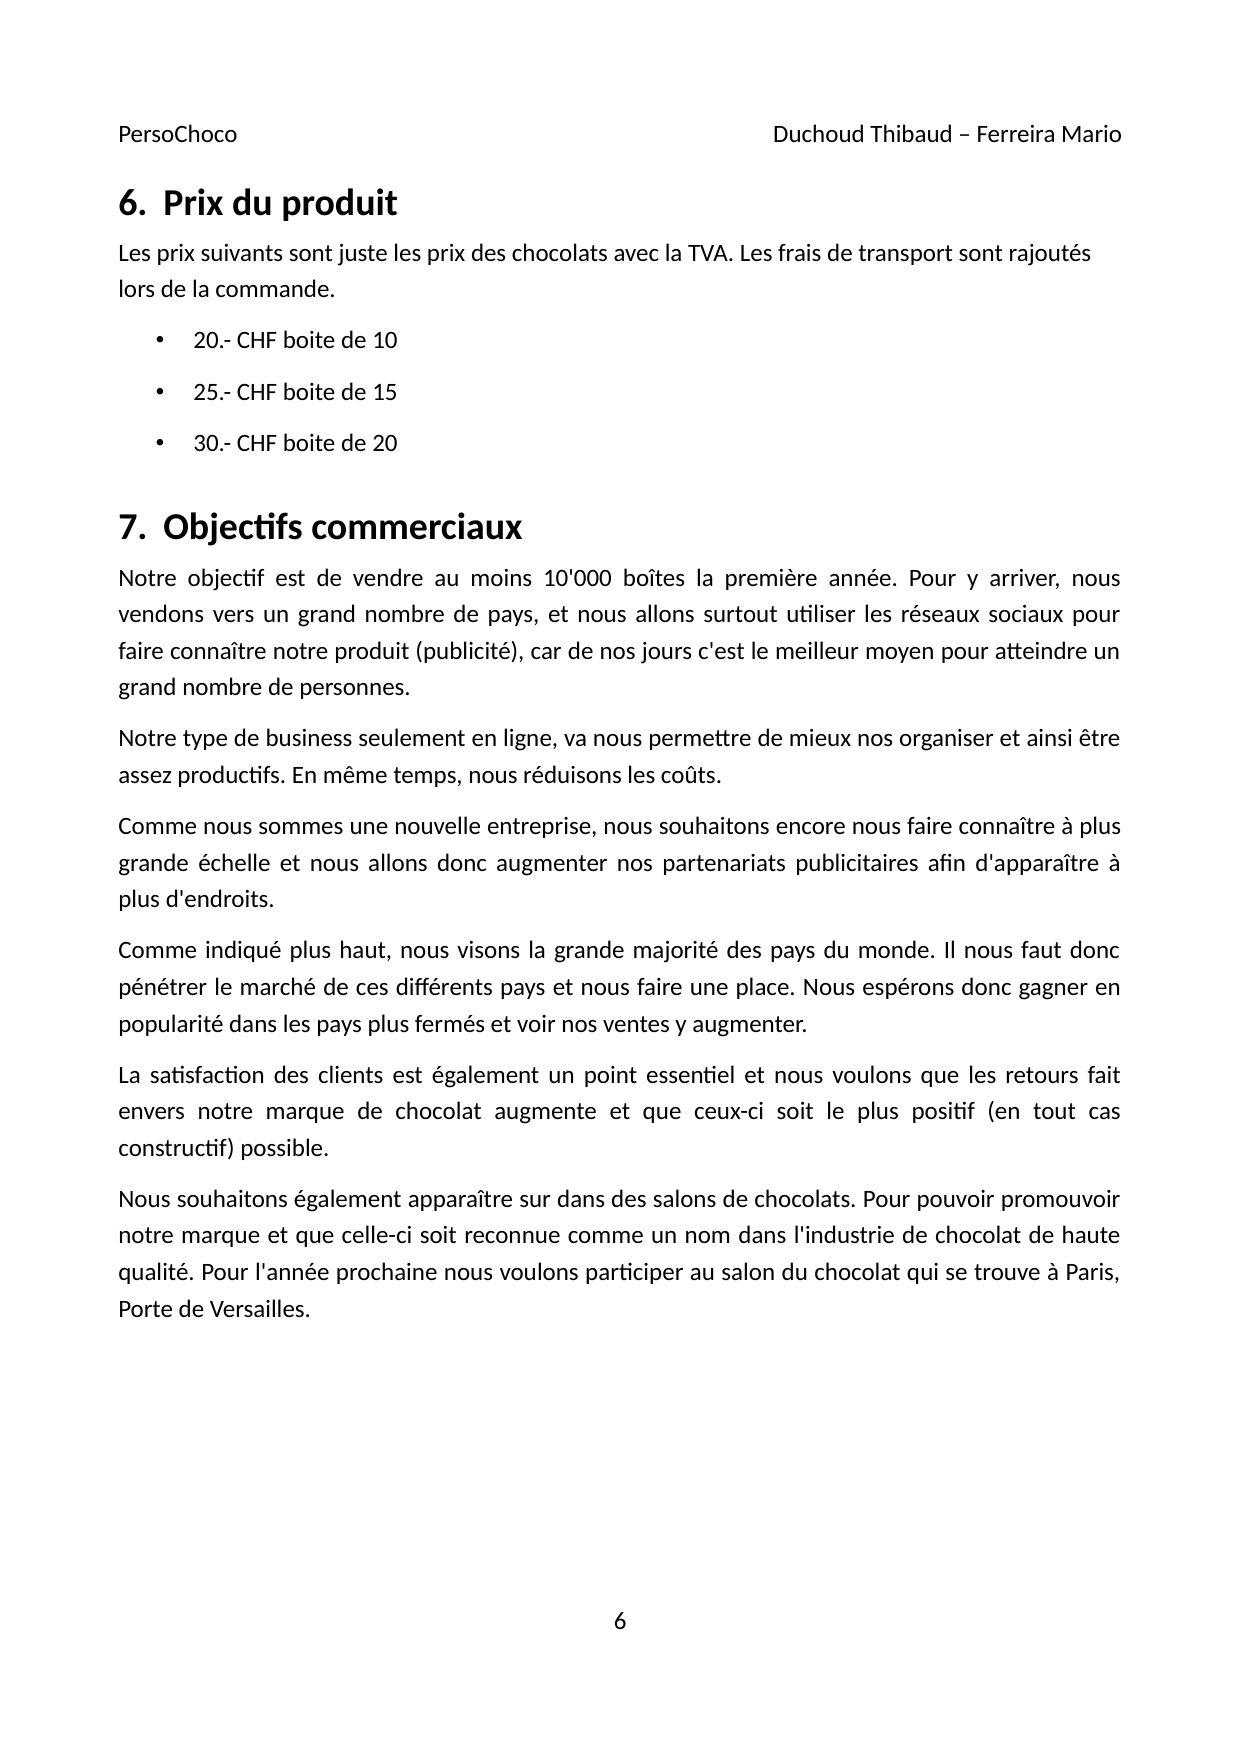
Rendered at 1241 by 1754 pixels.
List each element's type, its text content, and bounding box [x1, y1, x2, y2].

text La satisfaction des clients est également un point essentiel et nous voulons que les retours fait envers notre marque de chocolat augmente et que ceux-ci soit le plus positif (en tout cas constructif) possible. [118, 1059, 1122, 1162]
subtitle Objectifs commerciaux [118, 503, 1122, 549]
text Notre type de business seulement en ligne, va nous permettre de mieux nos organiser et ainsi être assez productifs. En même temps, nous réduisons les coûts. [118, 723, 1122, 790]
subtitle Prix du produit [118, 178, 1122, 224]
text Les prix suivants sont juste les prix des chocolats avec la TVA. Les frais de transport sont rajoutés lors de la commande. [118, 237, 1122, 304]
text Nous souhaitons également apparaître sur dans des salons de chocolats. Pour pouvoir promouvoir notre marque et que celle-ci soit reconnue comme un nom dans l'industrie de chocolat de haute qualité. Pour l'année prochaine nous voulons participer au salon du chocolat qui se trouve à Paris, Porte de Versailles. [118, 1183, 1122, 1323]
list 20.- CHF boite de 10 [156, 324, 1122, 355]
list 30.- CHF boite de 20 [156, 427, 1122, 457]
text Comme nous sommes une nouvelle entreprise, nous souhaitons encore nous faire connaître à plus grande échelle et nous allons donc augmenter nos partenariats publicitaires afin d'apparaître à plus d'endroits. [118, 810, 1122, 914]
text Comme indiqué plus haut, nous visons la grande majorité des pays du monde. Il nous faut donc pénétrer le marché de ces différents pays et nous faire une place. Nous espérons donc gagner en popularité dans les pays plus fermés et voir nos ventes y augmenter. [118, 934, 1122, 1038]
text Notre objectif est de vendre au moins 10'000 boîtes la première année. Pour y arriver, nous vendons vers un grand nombre de pays, et nous allons surtout utiliser les réseaux sociaux pour faire connaître notre produit (publicité), car de nos jours c'est le meilleur moyen pour atteindre un grand nombre de personnes. [118, 562, 1122, 702]
list 25.- CHF boite de 15 [156, 376, 1122, 406]
